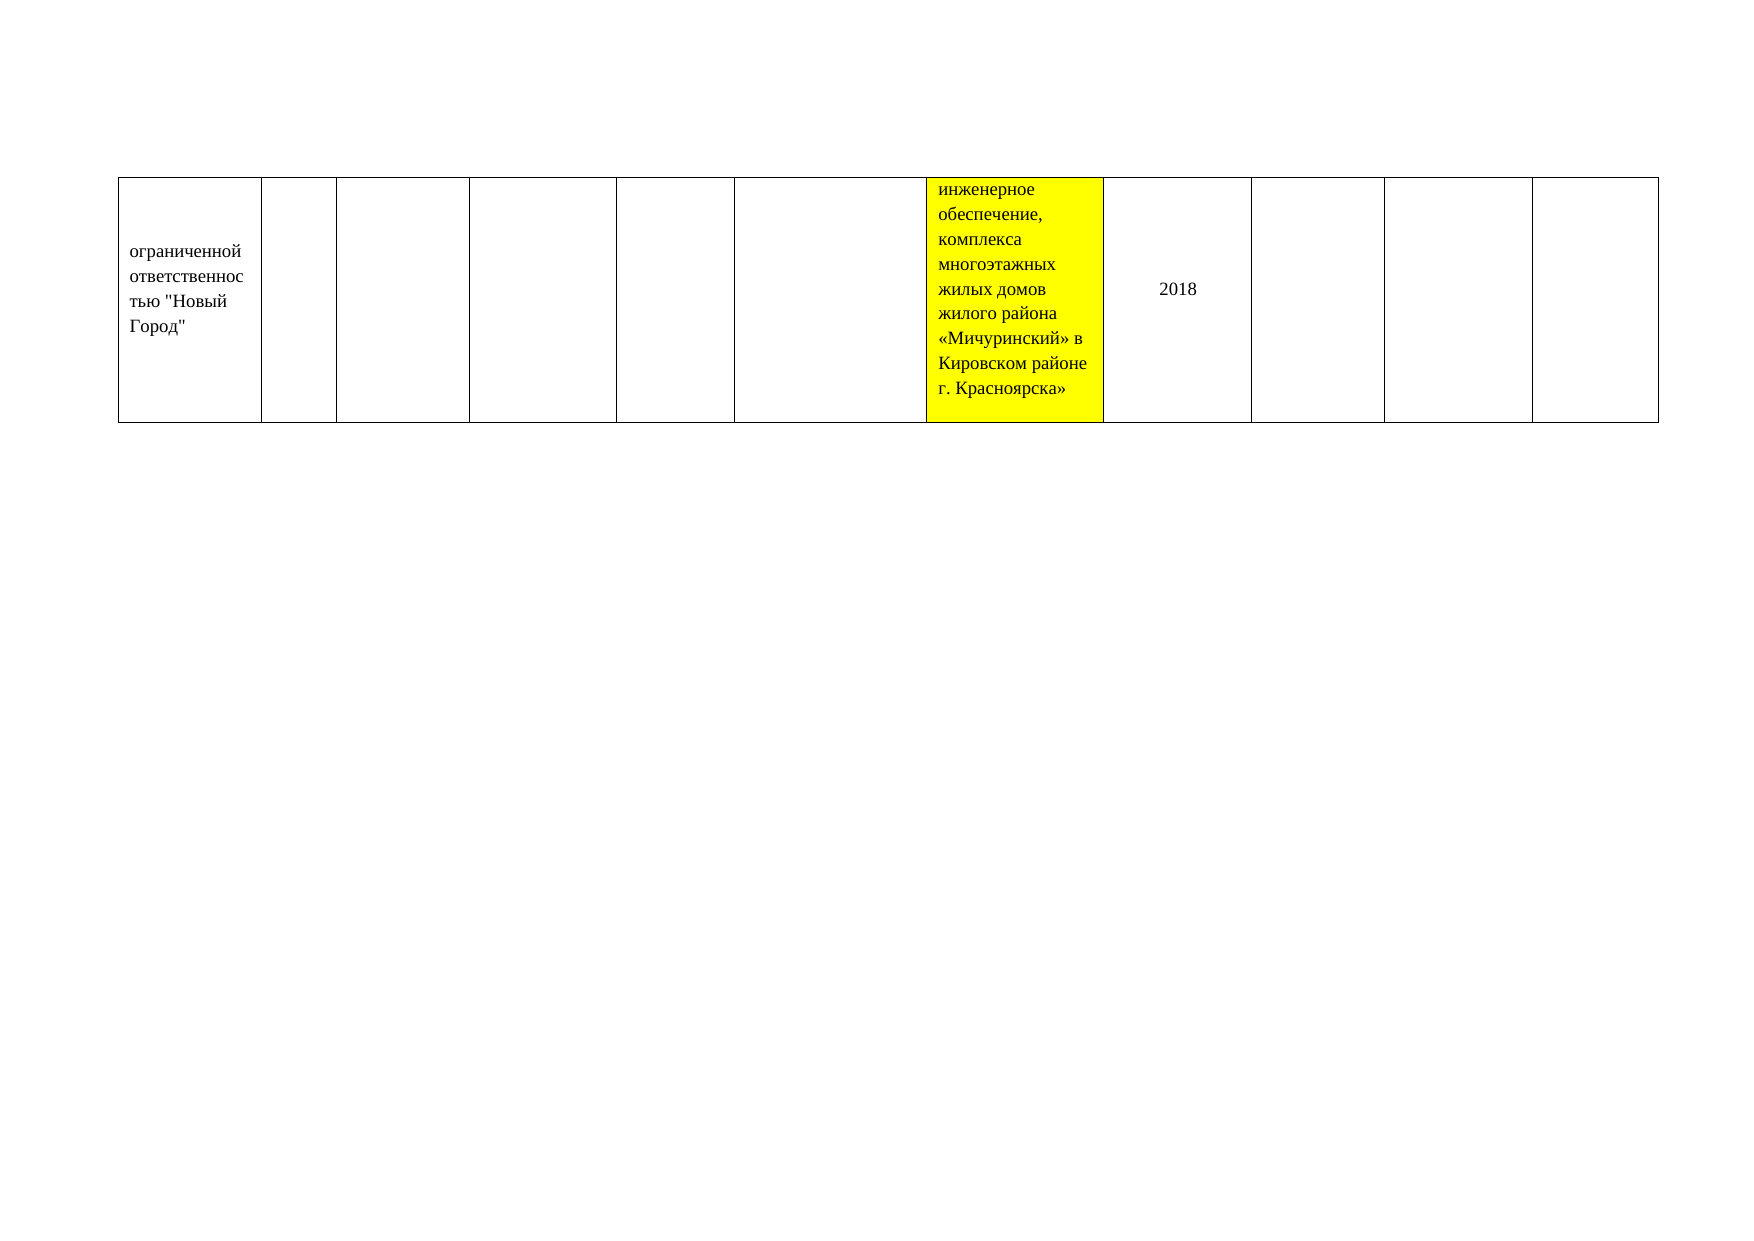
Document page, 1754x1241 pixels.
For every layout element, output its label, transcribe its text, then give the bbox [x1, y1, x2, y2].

table_cell [337, 178, 469, 422]
table_cell [1385, 178, 1532, 422]
table_cell инженерное обеспечение, комплекса многоэтажных жилых домов жилого района «Мичуринский» в Кировском районе г. Красноярска» [927, 178, 1103, 422]
table_cell [1252, 178, 1384, 422]
table_cell [470, 178, 616, 422]
table_cell [1533, 178, 1658, 422]
table_cell [617, 178, 734, 422]
table_cell ограниченной ответственностью "Новый Город" [119, 178, 261, 422]
table_cell [735, 178, 926, 422]
table_cell 2018 [1104, 178, 1251, 422]
table_cell [262, 178, 336, 422]
